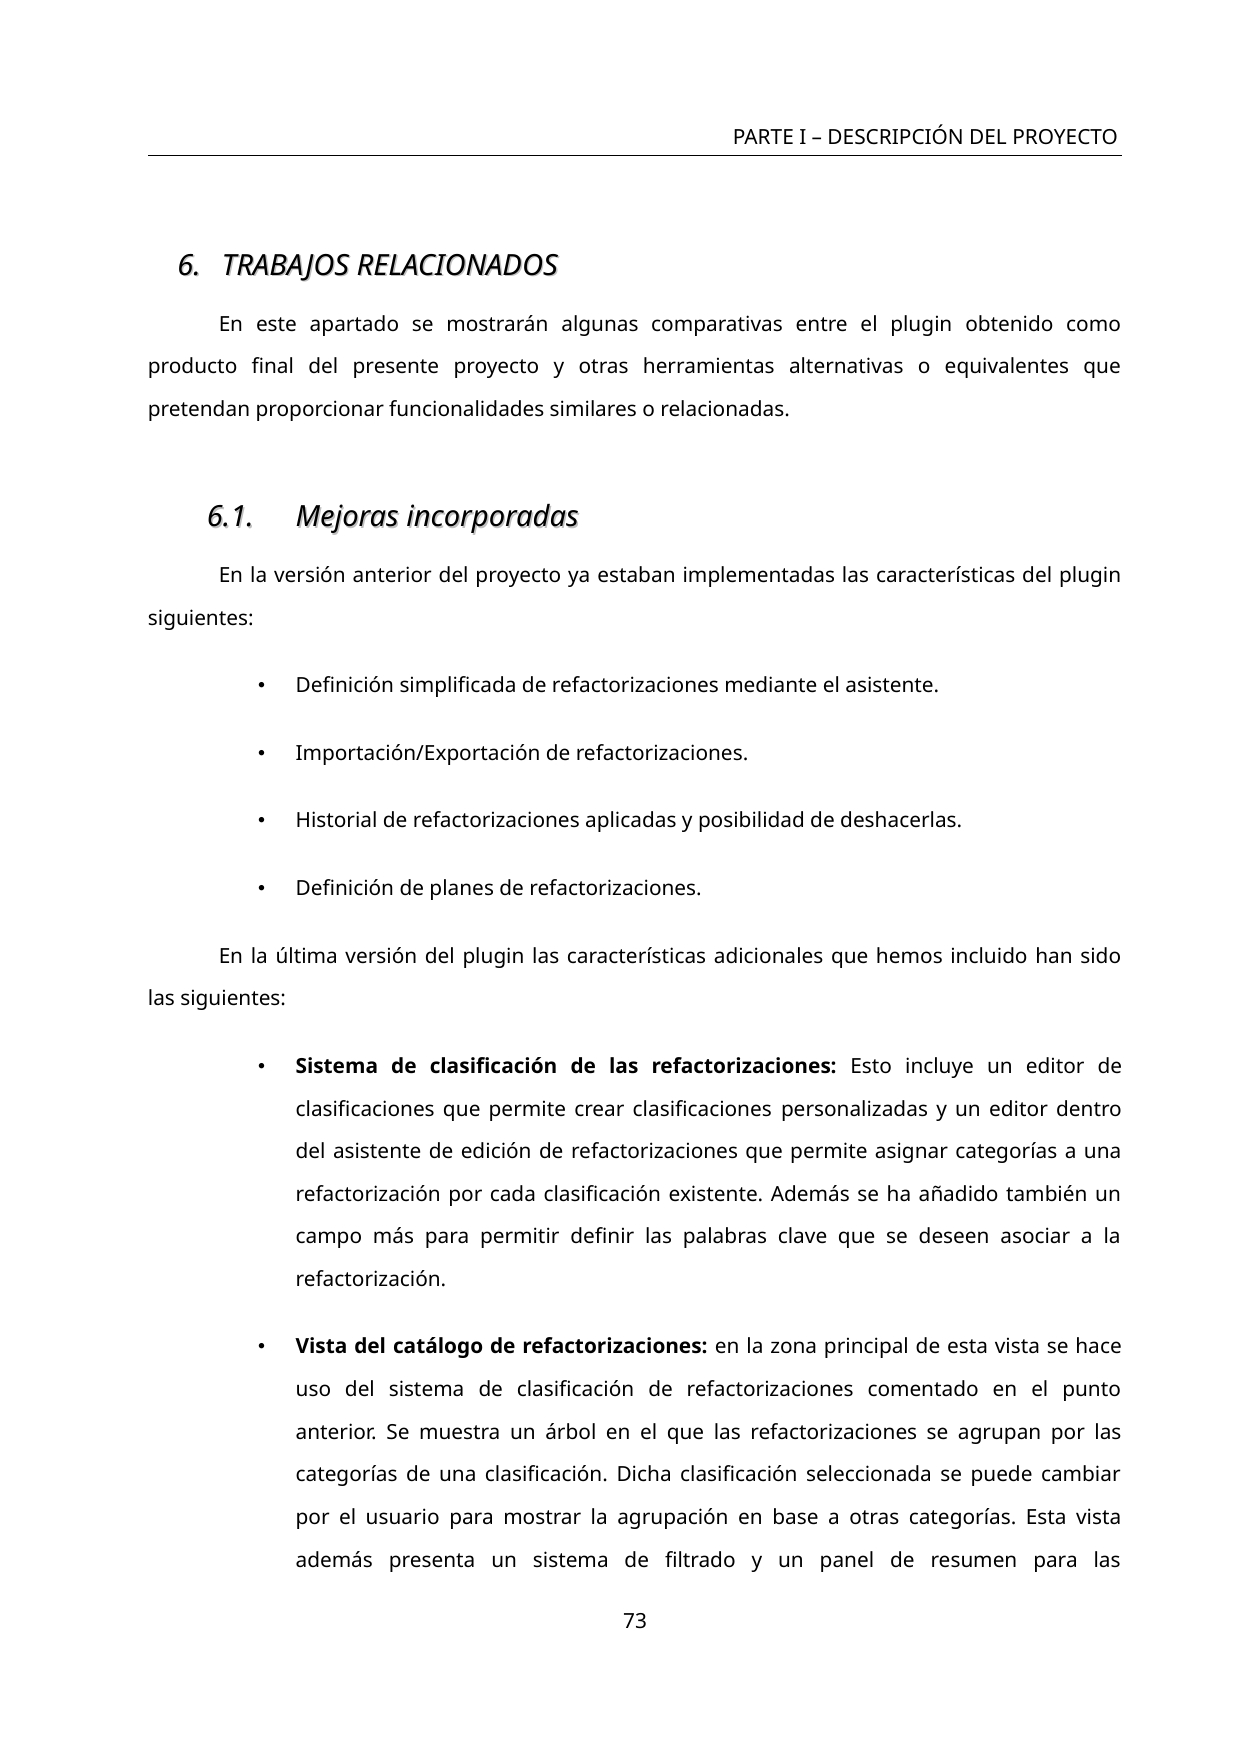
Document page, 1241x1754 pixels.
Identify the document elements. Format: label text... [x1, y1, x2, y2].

list Sistema de clasificación de las refactorizaciones: Esto incluye un editor de clasificaciones que permite crear clasificaciones personalizadas y un editor dentro del asistente de edición de refactorizaciones que permite asignar categorías a una refactorización por cada clasificación existente. Además se ha añadido también un campo más para permitir definir las palabras clave que se deseen asociar a la refactorización. [258, 1051, 1122, 1292]
text En la versión anterior del proyecto ya estaban implementadas las características del plugin siguientes: [148, 560, 1122, 631]
subtitle Mejoras incorporadas [207, 496, 1122, 535]
subtitle TRABAJOS RELACIONADOS [177, 244, 1122, 284]
list Definición de planes de refactorizaciones. [258, 873, 1122, 902]
text En la última versión del plugin las características adicionales que hemos incluido han sido las siguientes: [148, 941, 1122, 1012]
list Definición simplificada de refactorizaciones mediante el asistente. [258, 670, 1122, 699]
list Historial de refactorizaciones aplicadas y posibilidad de deshacerlas. [258, 806, 1122, 834]
list Vista del catálogo de refactorizaciones: en la zona principal de esta vista se hace uso del sistema de clasificación de refactorizaciones comentado en el punto anterior. Se muestra un árbol en el que las refactorizaciones se agrupan por las categorías de una clasificación. Dicha clasificación seleccionada se puede cambiar por el usuario para mostrar la agrupación en base a otras categorías. Esta vista además presenta un sistema de filtrado y un panel de resumen para las [258, 1332, 1122, 1573]
list Importación/Exportación de refactorizaciones. [258, 738, 1122, 766]
text En este apartado se mostrarán algunas comparativas entre el plugin obtenido como producto final del presente proyecto y otras herramientas alternativas o equivalentes que pretendan proporcionar funcionalidades similares o relacionadas. [148, 309, 1122, 422]
